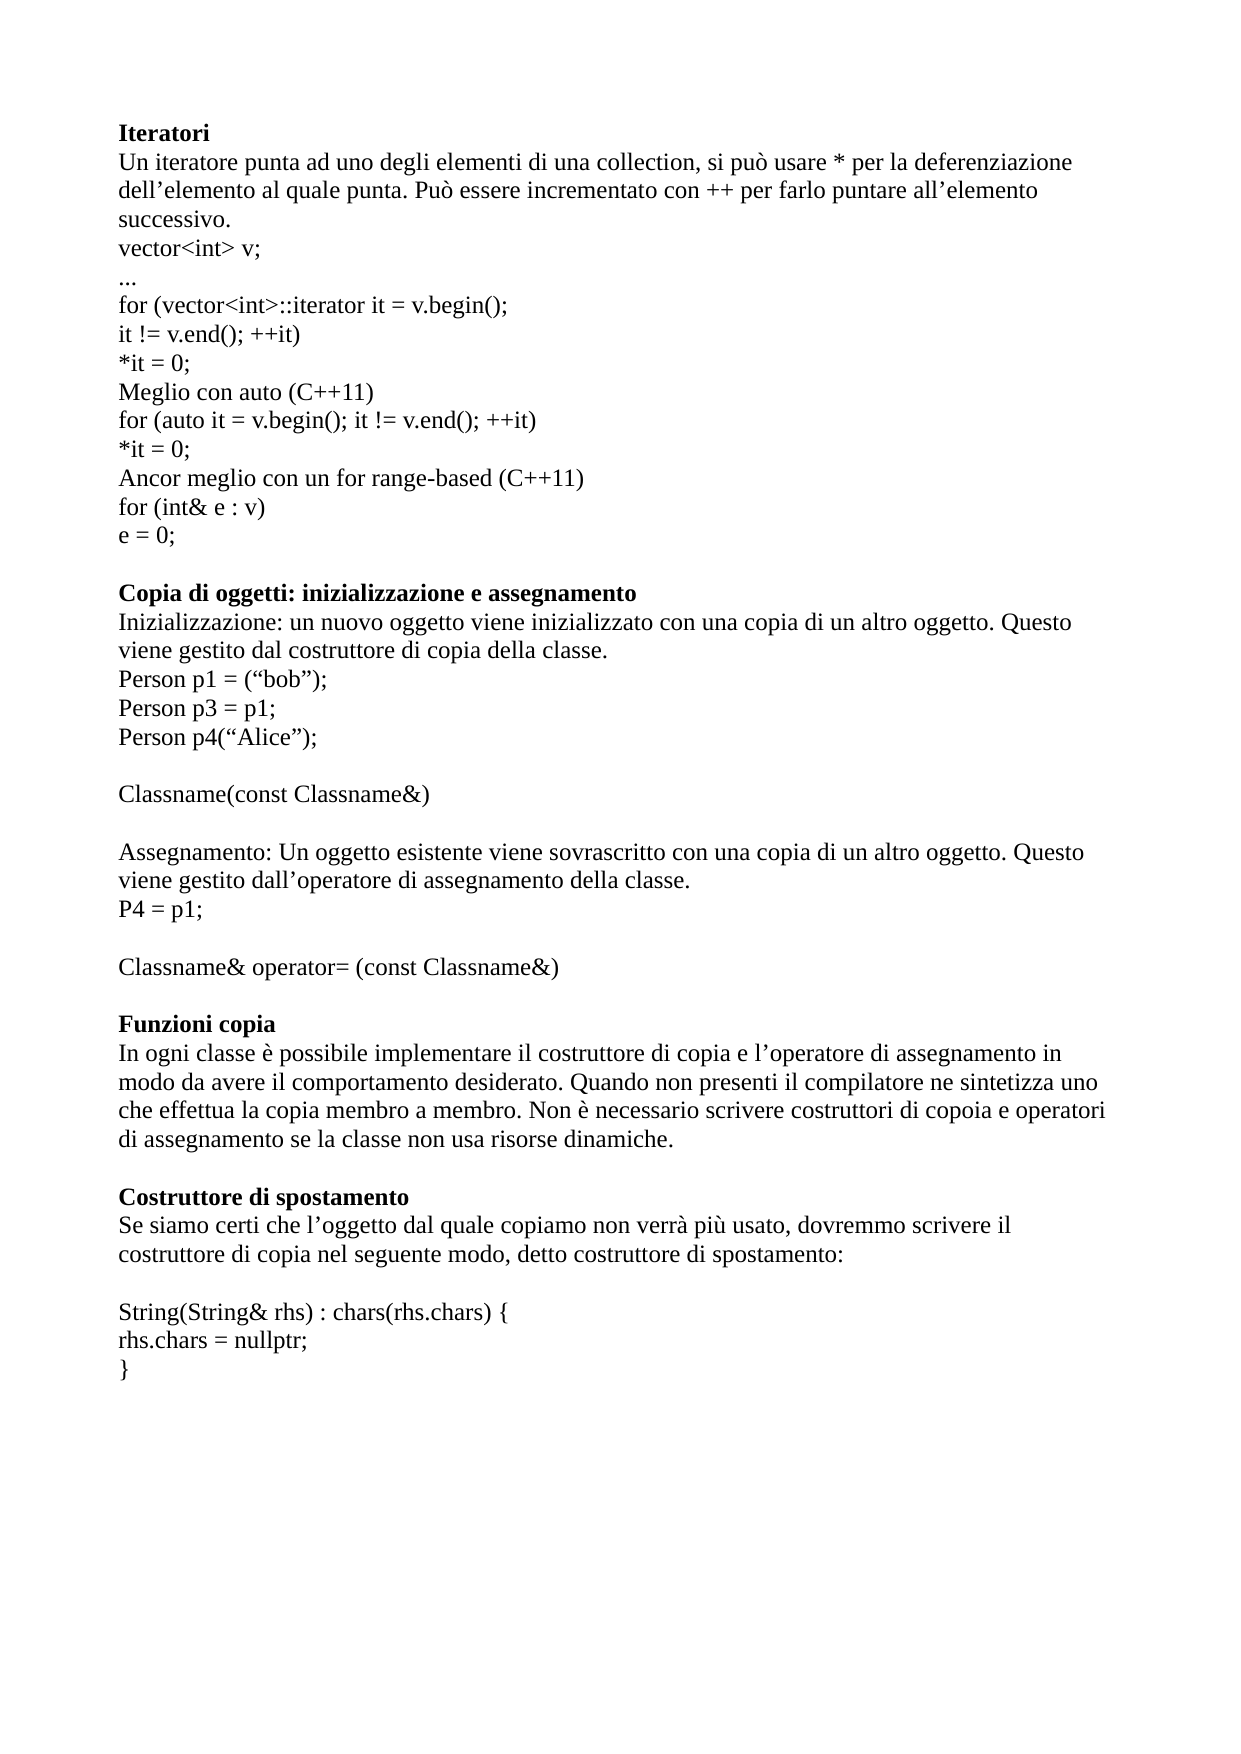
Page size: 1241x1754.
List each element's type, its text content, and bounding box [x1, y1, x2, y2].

text Funzioni copia [118, 1009, 1122, 1038]
text e = 0; [118, 521, 1122, 549]
text Meglio con auto (C++11) [118, 377, 1122, 406]
text Ancor meglio con un for range-based (C++11) [118, 463, 1122, 492]
text String(String& rhs) : chars(rhs.chars) { [118, 1297, 1122, 1326]
text } [118, 1354, 1122, 1383]
text it != v.end(); ++it) [118, 319, 1122, 348]
text Copia di oggetti: inizializzazione e assegnamento [118, 578, 1122, 607]
text *it = 0; [118, 434, 1122, 463]
text Assegnamento: Un oggetto esistente viene sovrascritto con una copia di un altro oggetto. Questo viene gestito dall’operatore di assegnamento della classe. [118, 837, 1122, 894]
text Person p4(“Alice”); [118, 722, 1122, 751]
text Classname& operator= (const Classname&) [118, 952, 1122, 981]
text *it = 0; [118, 348, 1122, 377]
text Iteratori [118, 118, 1122, 147]
text for (int& e : v) [118, 492, 1122, 521]
text P4 = p1; [118, 894, 1122, 923]
text Un iteratore punta ad uno degli elementi di una collection, si può usare * per la deferenziazione dell’elemento al quale punta. Può essere incrementato con ++ per farlo puntare all’elemento successivo. [118, 147, 1122, 233]
text Classname(const Classname&) [118, 779, 1122, 808]
text Costruttore di spostamento [118, 1182, 1122, 1211]
text Inizializzazione: un nuovo oggetto viene inizializzato con una copia di un altro oggetto. Questo viene gestito dal costruttore di copia della classe. [118, 607, 1122, 664]
text Person p1 = (“bob”); [118, 664, 1122, 693]
text for (auto it = v.begin(); it != v.end(); ++it) [118, 406, 1122, 434]
text vector<int> v; [118, 233, 1122, 262]
text In ogni classe è possibile implementare il costruttore di copia e l’operatore di assegnamento in modo da avere il comportamento desiderato. Quando non presenti il compilatore ne sintetizza uno che effettua la copia membro a membro. Non è necessario scrivere costruttori di copoia e operatori di assegnamento se la classe non usa risorse dinamiche. [118, 1038, 1122, 1153]
text rhs.chars = nullptr; [118, 1326, 1122, 1354]
text for (vector<int>::iterator it = v.begin(); [118, 291, 1122, 319]
text Person p3 = p1; [118, 693, 1122, 722]
text ... [118, 262, 1122, 291]
text Se siamo certi che l’oggetto dal quale copiamo non verrà più usato, dovremmo scrivere il costruttore di copia nel seguente modo, detto costruttore di spostamento: [118, 1211, 1122, 1268]
